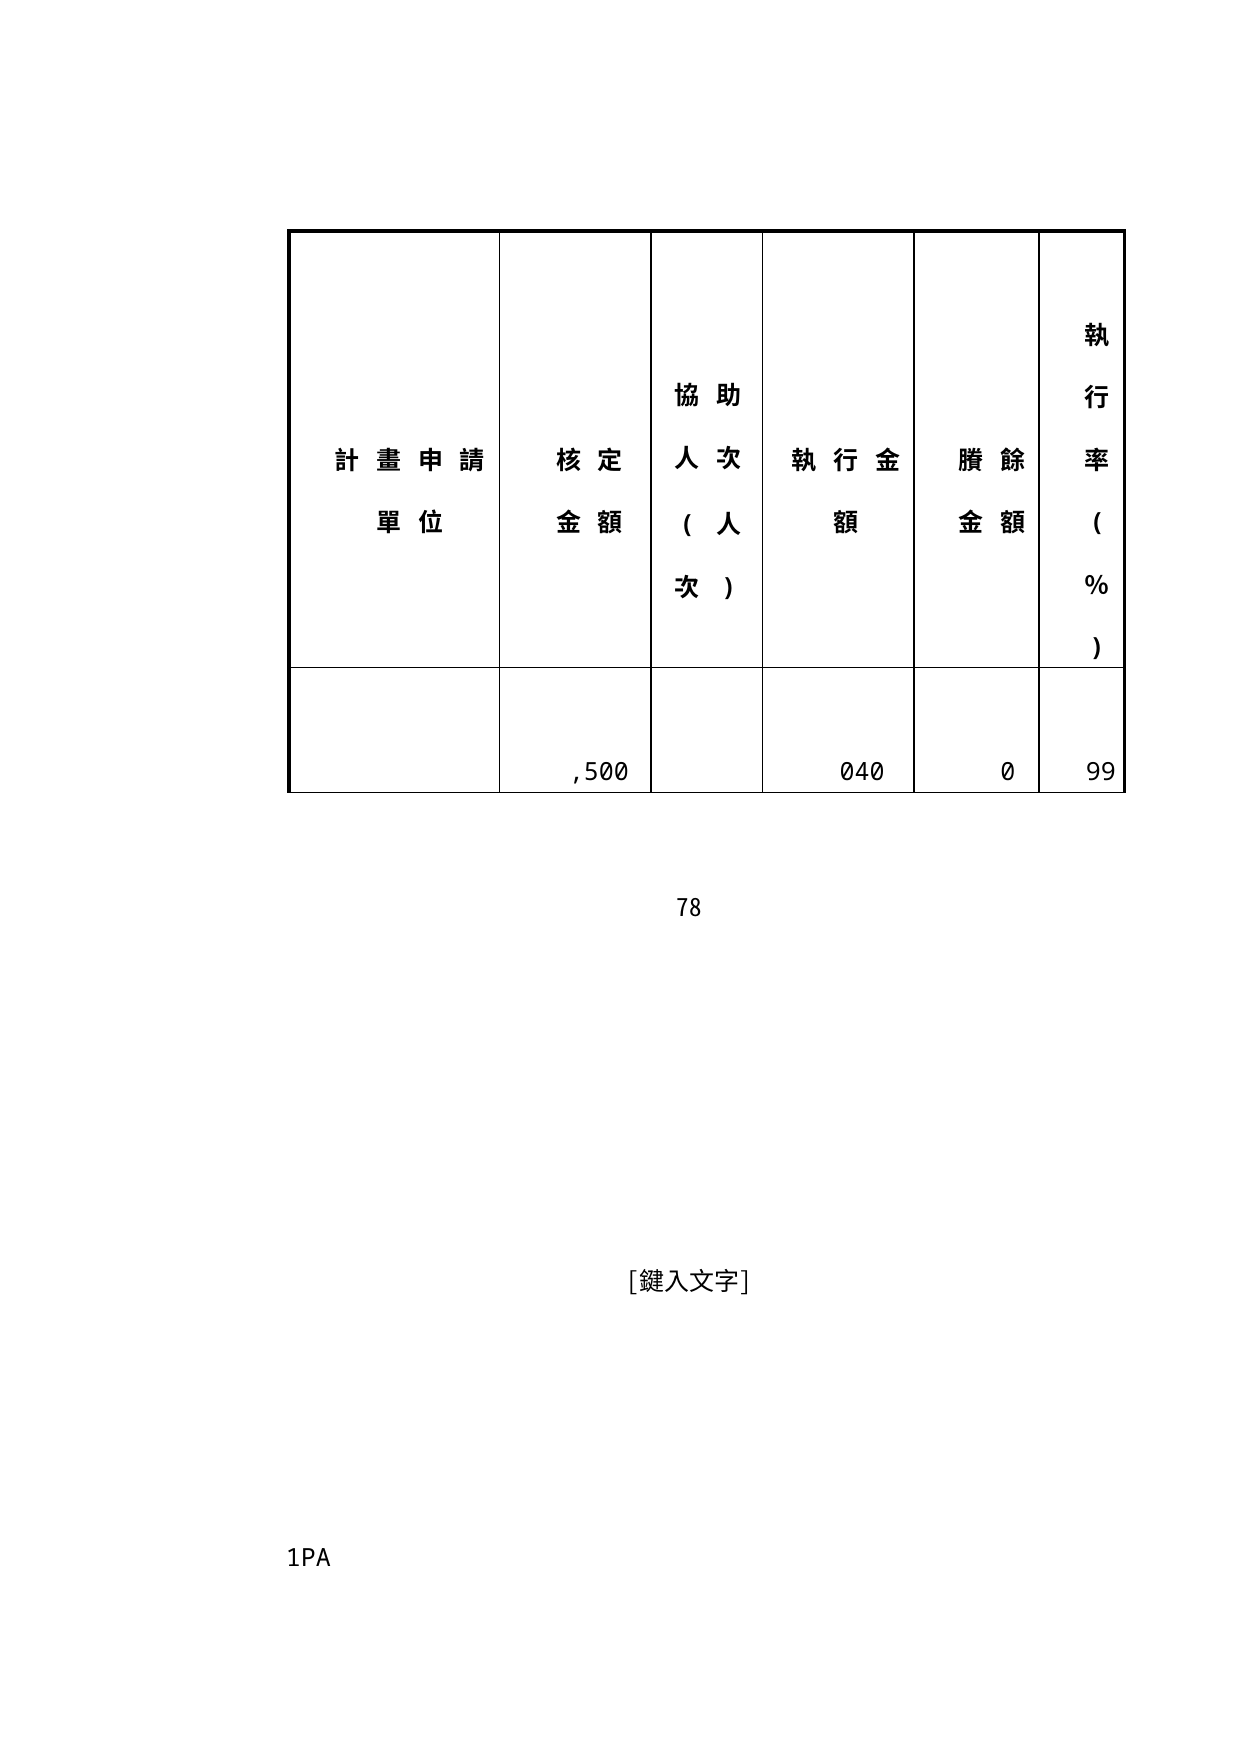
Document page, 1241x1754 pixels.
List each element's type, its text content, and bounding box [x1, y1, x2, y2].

table_header 計畫申請單位 [291, 233, 499, 667]
table_header 賸餘金額 [915, 233, 1038, 667]
table_header 執行率 (％) [1040, 233, 1123, 667]
table_header 執行金額 [763, 233, 913, 667]
table_header 核定金額 [500, 233, 650, 667]
table_cell [291, 668, 499, 792]
table_cell 040 [763, 668, 913, 792]
table_cell [652, 668, 762, 792]
table_cell 99 [1040, 668, 1123, 792]
table_cell 0 [915, 668, 1038, 792]
table_cell ,500 [500, 668, 650, 792]
table_header 協助人次 (人次) [652, 233, 762, 667]
